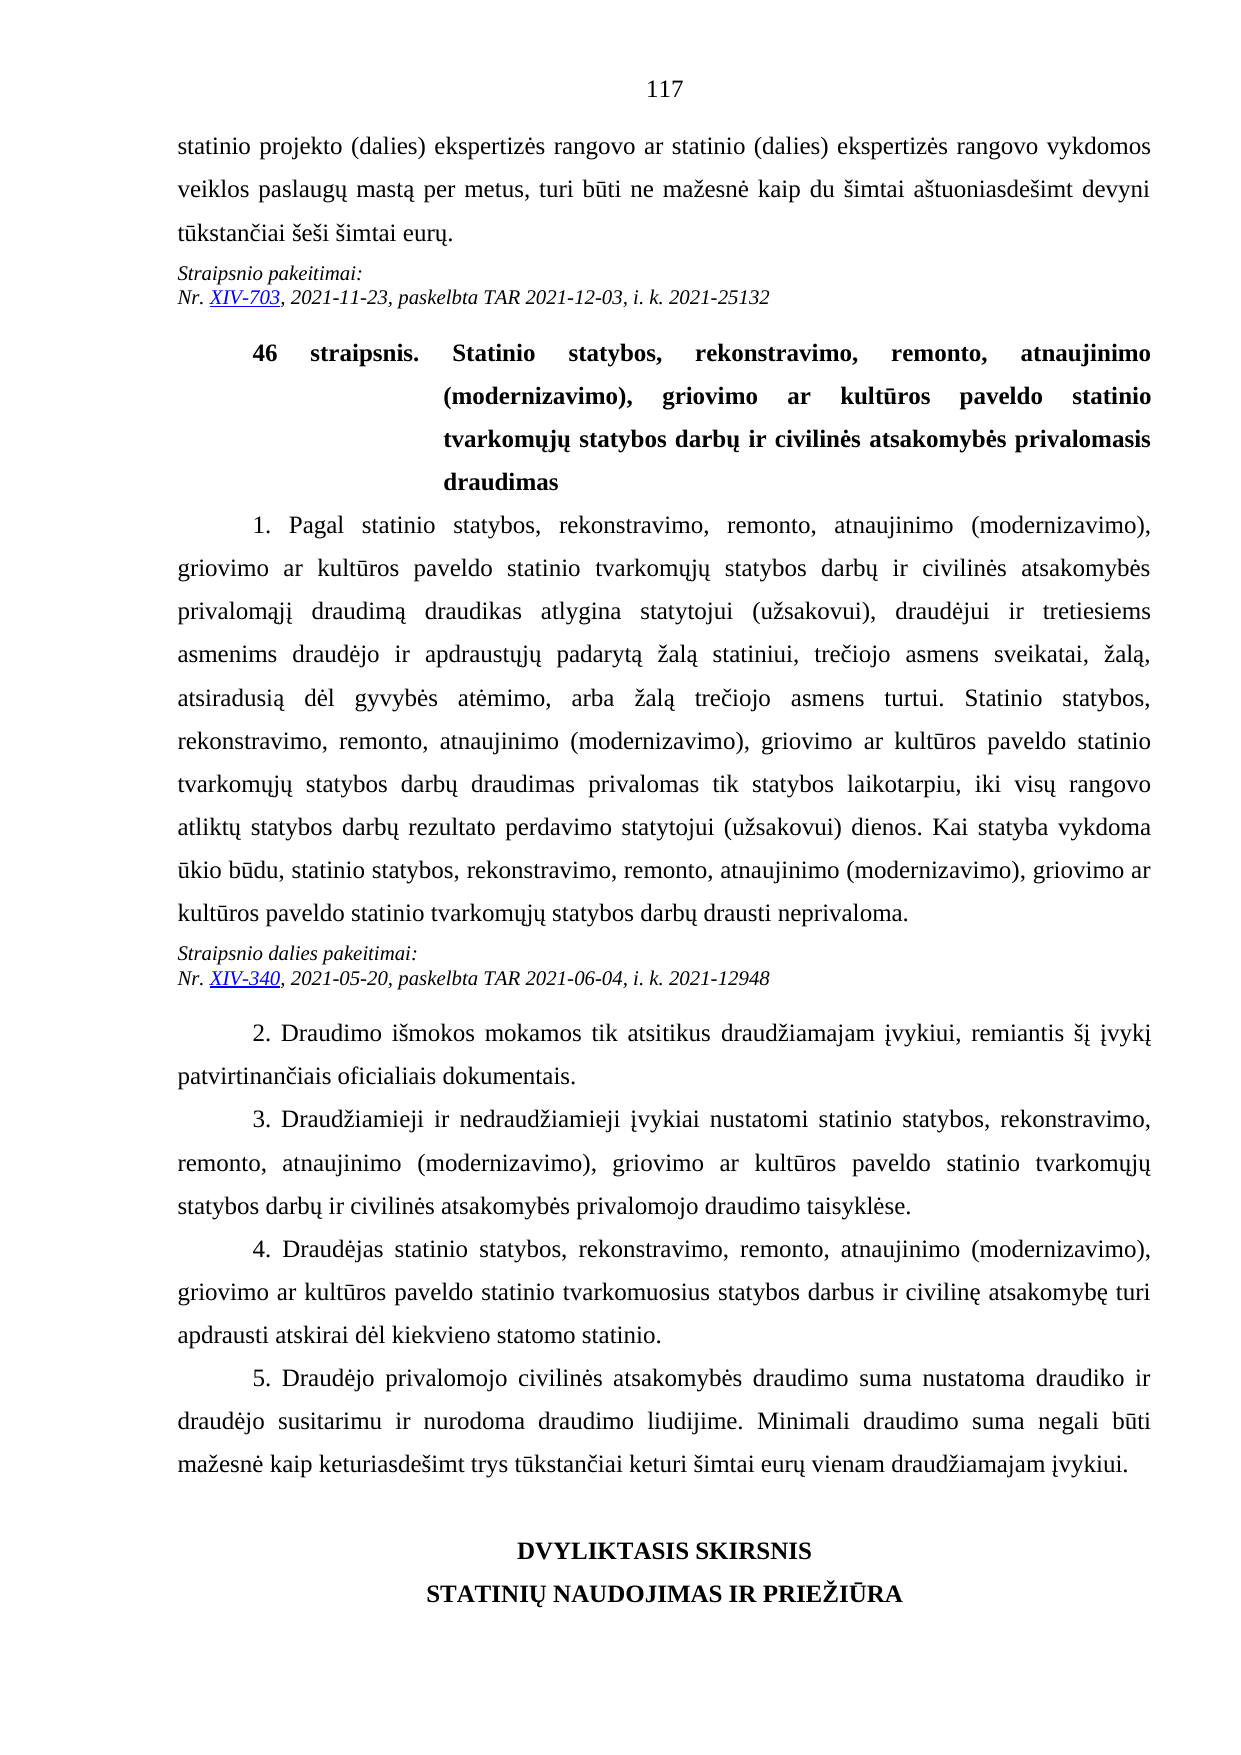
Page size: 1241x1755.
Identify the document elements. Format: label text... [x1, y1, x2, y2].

text Straipsnio pakeitimai: [177, 261, 1152, 285]
text DVYLIKTASIS SKIRSNIS [177, 1536, 1152, 1564]
text 3. Draudžiamieji ir nedraudžiamieji įvykiai nustatomi statinio statybos, rekonstravimo, remonto, atnaujinimo (modernizavimo), griovimo ar kultūros paveldo statinio tvarkomųjų statybos darbų ir civilinės atsakomybės privalomojo draudimo taisyklėse. [177, 1104, 1152, 1219]
text Nr. XIV-340, 2021-05-20, paskelbta TAR 2021-06-04, i. k. 2021-12948 [177, 965, 1152, 989]
text 4. Draudėjas statinio statybos, rekonstravimo, remonto, atnaujinimo (modernizavimo), griovimo ar kultūros paveldo statinio tvarkomuosius statybos darbus ir civilinę atsakomybę turi apdrausti atskirai dėl kiekvieno statomo statinio. [177, 1234, 1152, 1349]
text 5. Draudėjo privalomojo civilinės atsakomybės draudimo suma nustatoma draudiko ir draudėjo susitarimu ir nurodoma draudimo liudijime. Minimali draudimo suma negali būti mažesnė kaip keturiasdešimt trys tūkstančiai keturi šimtai eurų vienam draudžiamajam įvykiui. [177, 1363, 1152, 1478]
text Nr. XIV-703, 2021-11-23, paskelbta TAR 2021-12-03, i. k. 2021-25132 [177, 285, 1152, 309]
text statinio projekto (dalies) ekspertizės rangovo ar statinio (dalies) ekspertizės rangovo vykdomos veiklos paslaugų mastą per metus, turi būti ne mažesnė kaip du šimtai aštuoniasdešimt devyni tūkstančiai šeši šimtai eurų. [177, 131, 1152, 246]
text STATINIŲ NAUDOJIMAS IR PRIEŽIŪRA [177, 1579, 1152, 1608]
text 1. Pagal statinio statybos, rekonstravimo, remonto, atnaujinimo (modernizavimo), griovimo ar kultūros paveldo statinio tvarkomųjų statybos darbų ir civilinės atsakomybės privalomąjį draudimą draudikas atlygina statytojui (užsakovui), draudėjui ir tretiesiems asmenims draudėjo ir apdraustųjų padarytą žalą statiniui, trečiojo asmens sveikatai, žalą, atsiradusią dėl gyvybės atėmimo, arba žalą trečiojo asmens turtui. Statinio statybos, rekonstravimo, remonto, atnaujinimo (modernizavimo), griovimo ar kultūros paveldo statinio tvarkomųjų statybos darbų draudimas privalomas tik statybos laikotarpiu, iki visų rangovo atliktų statybos darbų rezultato perdavimo statytojui (užsakovui) dienos. Kai statyba vykdoma ūkio būdu, statinio statybos, rekonstravimo, remonto, atnaujinimo (modernizavimo), griovimo ar kultūros paveldo statinio tvarkomųjų statybos darbų drausti neprivaloma. [177, 510, 1152, 927]
text 46 straipsnis. Statinio statybos, rekonstravimo, remonto, atnaujinimo (modernizavimo), griovimo ar kultūros paveldo statinio tvarkomųjų statybos darbų ir civilinės atsakomybės privalomasis draudimas [252, 338, 1152, 496]
text Straipsnio dalies pakeitimai: [177, 941, 1152, 965]
text 2. Draudimo išmokos mokamos tik atsitikus draudžiamajam įvykiui, remiantis šį įvykį patvirtinančiais oficialiais dokumentais. [177, 1018, 1152, 1090]
